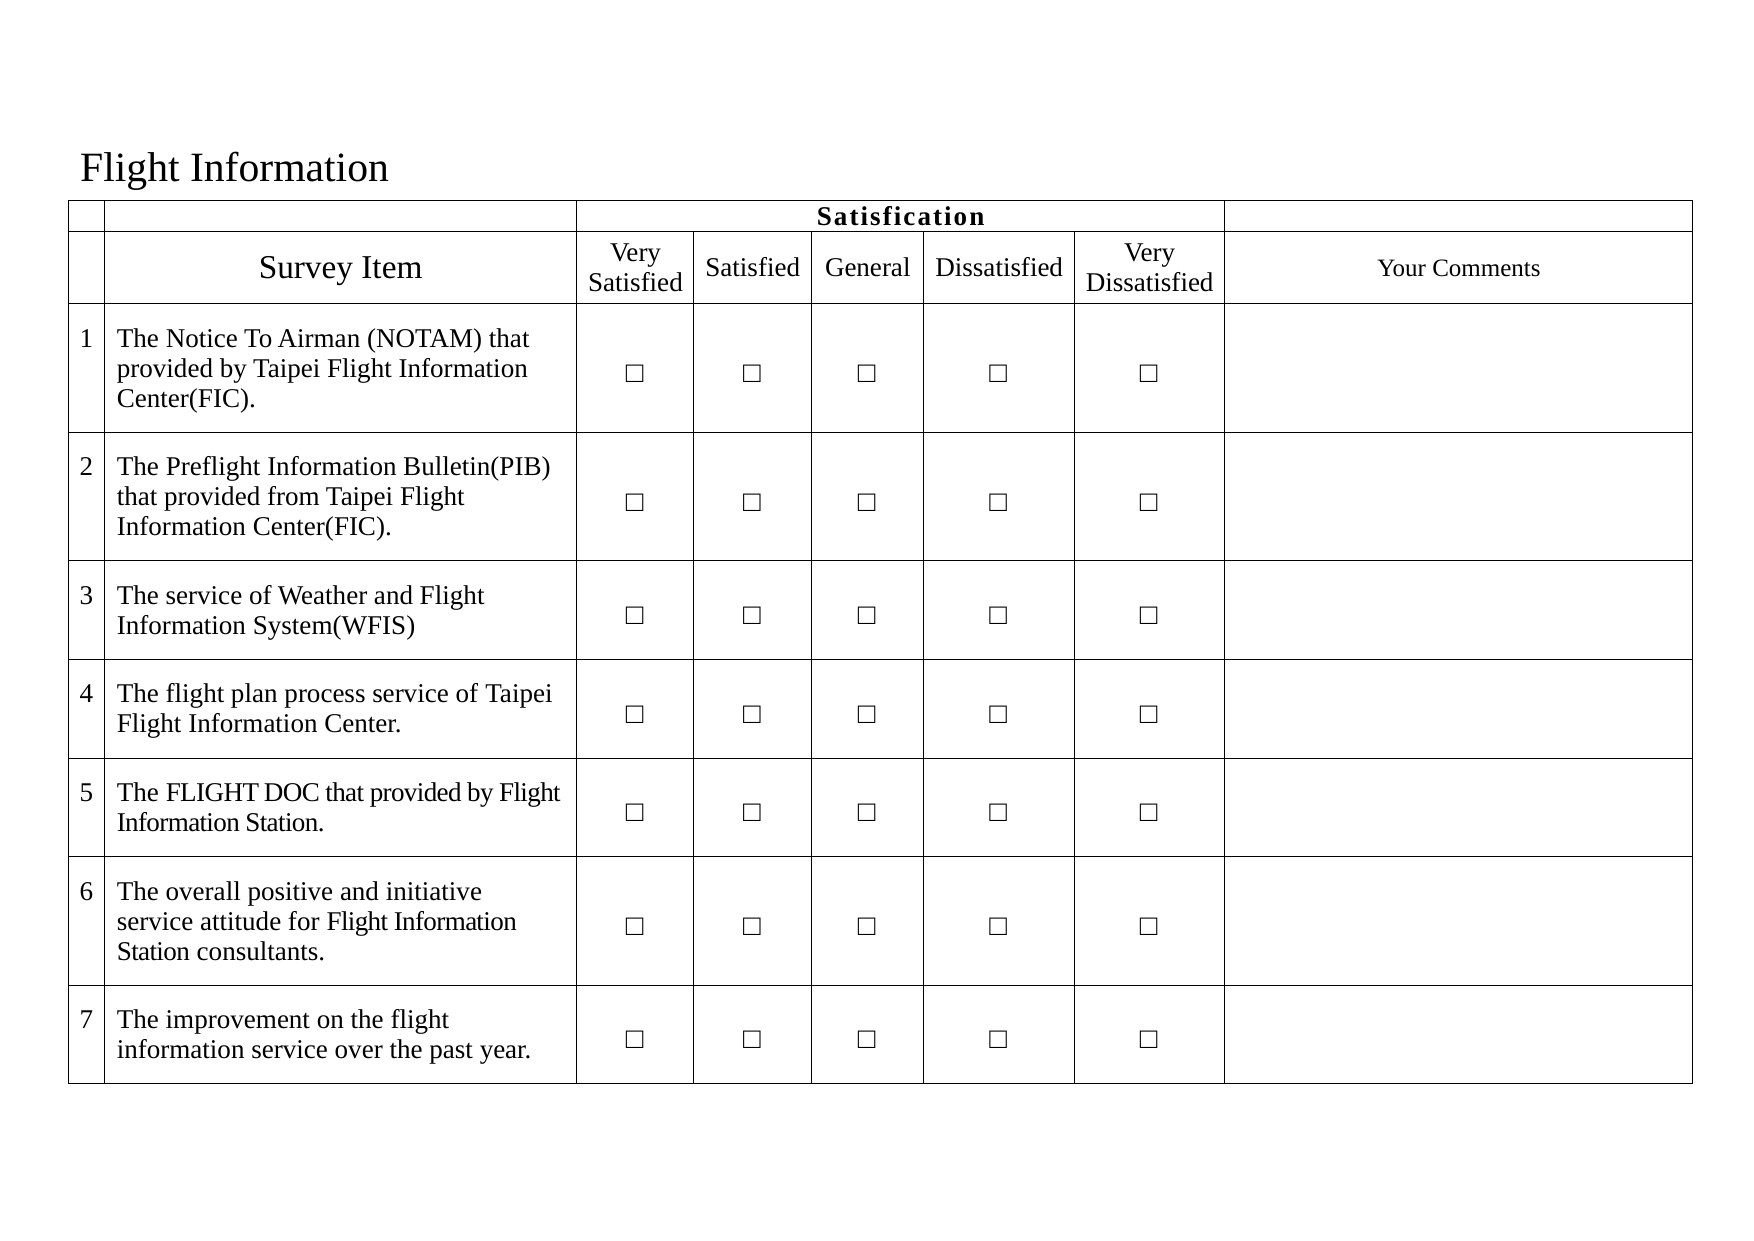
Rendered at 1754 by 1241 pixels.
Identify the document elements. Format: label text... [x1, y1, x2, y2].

table_cell □ [694, 304, 811, 432]
table_cell Very Satisfied [577, 232, 693, 303]
table_cell □ [924, 304, 1074, 432]
table_cell □ [1075, 304, 1224, 432]
table_cell [69, 232, 104, 303]
table_cell □ [812, 759, 923, 856]
table_cell The Preflight Information Bulletin(PIB) that provided from Taipei Flight Information Center(FIC). [105, 433, 576, 560]
table_cell □ [924, 857, 1074, 984]
table_cell [1225, 304, 1692, 432]
table_cell □ [1075, 433, 1224, 560]
table_cell [1225, 561, 1692, 659]
table_cell 5 [69, 759, 104, 856]
table_cell 6 [69, 857, 104, 984]
table_cell □ [1075, 660, 1224, 757]
table_cell [1225, 759, 1692, 856]
table_cell □ [694, 433, 811, 560]
table_header [1225, 201, 1692, 231]
table_cell [1225, 986, 1692, 1083]
table_cell Dissatisfied [924, 232, 1074, 303]
table_cell □ [812, 857, 923, 984]
table_cell General [812, 232, 923, 303]
table_cell □ [812, 660, 923, 757]
table_cell 7 [69, 986, 104, 1083]
table_cell Survey Item [105, 232, 576, 303]
table_cell □ [694, 759, 811, 856]
table_cell □ [812, 986, 923, 1083]
table_cell □ [924, 561, 1074, 659]
table_cell □ [1075, 561, 1224, 659]
table_cell □ [694, 660, 811, 757]
table_cell The flight plan process service of Taipei Flight Information Center. [105, 660, 576, 757]
table_cell □ [577, 986, 693, 1083]
table_cell □ [812, 433, 923, 560]
table_cell □ [812, 304, 923, 432]
table_cell [1225, 857, 1692, 984]
table_cell The Notice To Airman (NOTAM) that provided by Taipei Flight Information Center(FIC). [105, 304, 576, 432]
table_cell Your Comments [1225, 232, 1692, 303]
table_cell Satisfied [694, 232, 811, 303]
table_cell 2 [69, 433, 104, 560]
table_cell □ [924, 986, 1074, 1083]
table_header [105, 201, 576, 231]
table_cell □ [694, 561, 811, 659]
table_cell [1225, 433, 1692, 560]
table_cell 3 [69, 561, 104, 659]
table_header Satisfication [577, 201, 1224, 231]
table_cell □ [1075, 759, 1224, 856]
table_cell □ [812, 561, 923, 659]
table_cell □ [577, 660, 693, 757]
table_cell □ [694, 857, 811, 984]
table_cell The improvement on the flight information service over the past year. [105, 986, 576, 1083]
text Flight Information [80, 144, 1680, 191]
table_cell The service of Weather and Flight Information System(WFIS) [105, 561, 576, 659]
table_cell □ [577, 561, 693, 659]
table_cell □ [924, 759, 1074, 856]
table_header [69, 201, 104, 231]
table_cell 1 [69, 304, 104, 432]
table_cell □ [1075, 986, 1224, 1083]
table_cell □ [924, 660, 1074, 757]
table_cell The overall positive and initiative service attitude for Flight Information Station consultants. [105, 857, 576, 984]
table_cell □ [577, 433, 693, 560]
table_cell Very Dissatisfied [1075, 232, 1224, 303]
table_cell 4 [69, 660, 104, 757]
table_cell □ [577, 759, 693, 856]
table_cell [1225, 660, 1692, 757]
table_cell The FLIGHT DOC that provided by Flight Information Station. [105, 759, 576, 856]
table_cell □ [694, 986, 811, 1083]
table_cell □ [577, 304, 693, 432]
table_cell □ [577, 857, 693, 984]
table_cell □ [924, 433, 1074, 560]
table_cell □ [1075, 857, 1224, 984]
